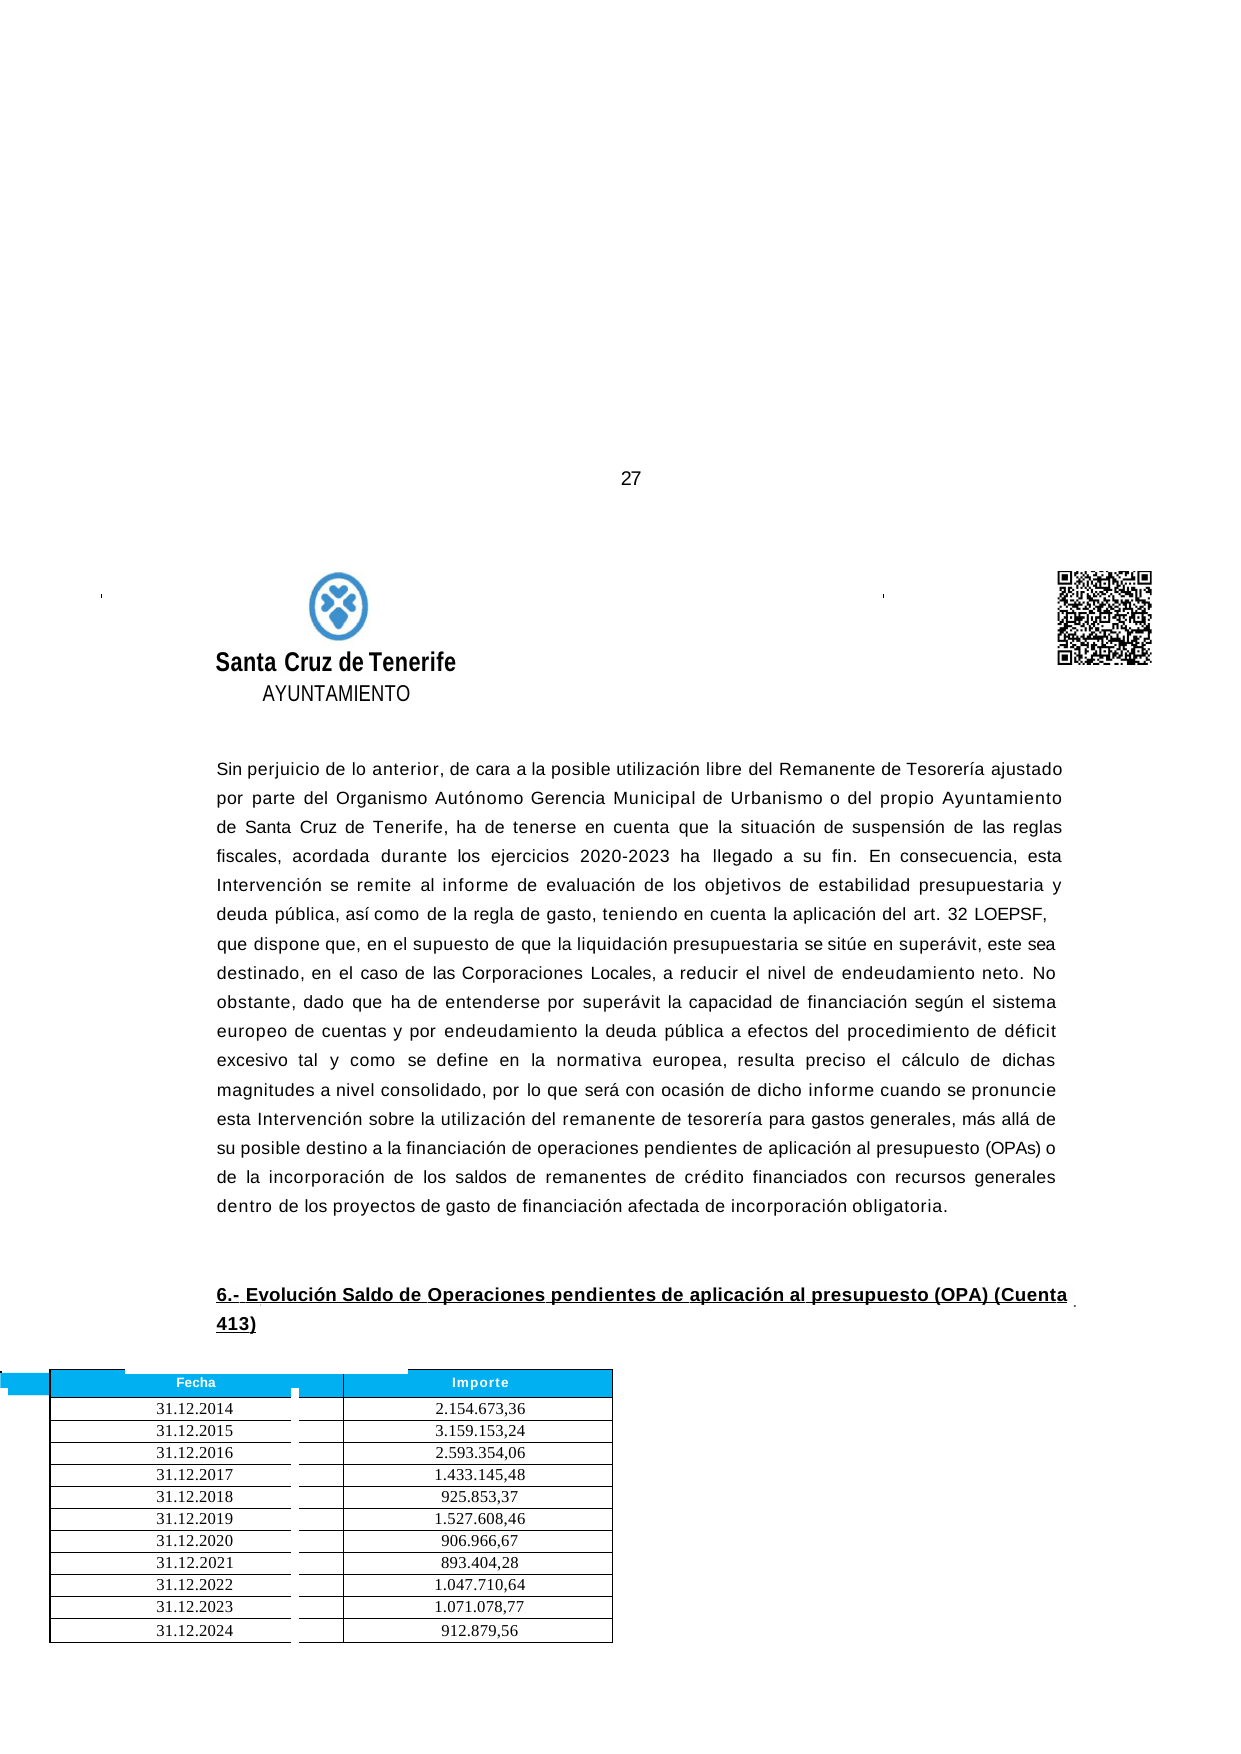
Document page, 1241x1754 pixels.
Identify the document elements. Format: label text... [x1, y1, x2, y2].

table_cell 31.12.2014 [51, 1398, 291, 1420]
table_cell 31.12.2023 [51, 1597, 291, 1618]
table_cell 31.12.2020 [51, 1531, 291, 1552]
table_cell 31.12.2015 [51, 1421, 291, 1442]
table_cell 31.12.2019 [51, 1509, 291, 1530]
table_cell 31.12.2021 [51, 1553, 291, 1573]
table_cell 1.527.608,46 [344, 1509, 612, 1530]
table_cell [299, 1597, 343, 1618]
table_cell 906.966,67 [344, 1531, 612, 1552]
table_cell [299, 1575, 343, 1596]
table_cell 31.12.2016 [51, 1443, 291, 1464]
text Sin perjuicio de lo anterior, de cara a la posible utilización libre del Remanente de Tesorería ajustado por parte del Organismo Autónomo Gerencia Municipal de Urbanismo o del propio Ayuntamiento de Santa Cruz de Tenerife, ha de tenerse en cuenta que la situación de suspensión de las reglas fiscales, acordada durante los ejercicios 2020-2023 ha llegado a su fin. En consecuencia, esta Intervención se remite al informe de evaluación de los objetivos de estabilidad presupuestaria y deuda pública, así como de la regla de gasto, teniendo en cuenta la aplicación del art. 32 LOEPSF, [216, 752, 1062, 927]
table_header [344, 1370, 452, 1397]
table_cell 912.879,56 [344, 1619, 612, 1642]
table_cell 3.159.153,24 [344, 1421, 612, 1442]
table_cell 2.154.673,36 [344, 1398, 612, 1420]
table_cell 31.12.2022 [51, 1575, 291, 1596]
text Santa Cruz de Tenerife AYUNTAMIENTO [215, 647, 465, 708]
table_cell 925.853,37 [344, 1487, 612, 1508]
table_header Importe [452, 1370, 511, 1397]
table_header [511, 1370, 612, 1397]
table_cell 31.12.2017 [51, 1465, 291, 1486]
table_cell 2.593.354,06 [344, 1443, 612, 1464]
table_cell [299, 1421, 343, 1442]
text que dispone que, en el supuesto de que la liquidación presupuestaria se sitúe en superávit, este sea destinado, en el caso de las Corporaciones Locales, a reducir el nivel de endeudamiento neto. No obstante, dado que ha de entenderse por superávit la capacidad de financiación según el sistema europeo de cuentas y por endeudamiento la deuda pública a efectos del procedimiento de déficit excesivo tal y como se define en la normativa europea, resulta preciso el cálculo de dichas magnitudes a nivel consolidado, por lo que será con ocasión de dicho informe cuando se pronuncie esta Intervención sobre la utilización del remanente de tesorería para gastos generales, más allá de su posible destino a la financiación de operaciones pendientes de aplicación al presupuesto (OPAs) o de la incorporación de los saldos de remanentes de crédito financiados con recursos generales dentro de los proyectos de gasto de financiación afectada de incorporación obligatoria. [217, 927, 1056, 1218]
table_cell [299, 1487, 343, 1508]
table_cell 1.433.145,48 [344, 1465, 612, 1486]
table_cell [299, 1443, 343, 1464]
table_cell [299, 1465, 343, 1486]
table_cell [299, 1509, 343, 1530]
table_cell 893.404,28 [344, 1553, 612, 1573]
table_header [296, 1374, 343, 1397]
text 6.- Evolución Saldo de Operaciones pendientes de aplicación al presupuesto (OPA) (Cuenta 413) [216, 1278, 1080, 1336]
table_cell [299, 1553, 343, 1573]
text 27 [621, 468, 1190, 490]
table_cell 31.12.2018 [51, 1487, 291, 1508]
table_cell [299, 1619, 343, 1642]
table_cell 1.071.078,77 [344, 1597, 612, 1618]
table_cell [299, 1531, 343, 1552]
table_cell [299, 1398, 343, 1420]
table_cell 1.047.710,64 [344, 1575, 612, 1596]
table_cell 31.12.2024 [51, 1619, 291, 1642]
